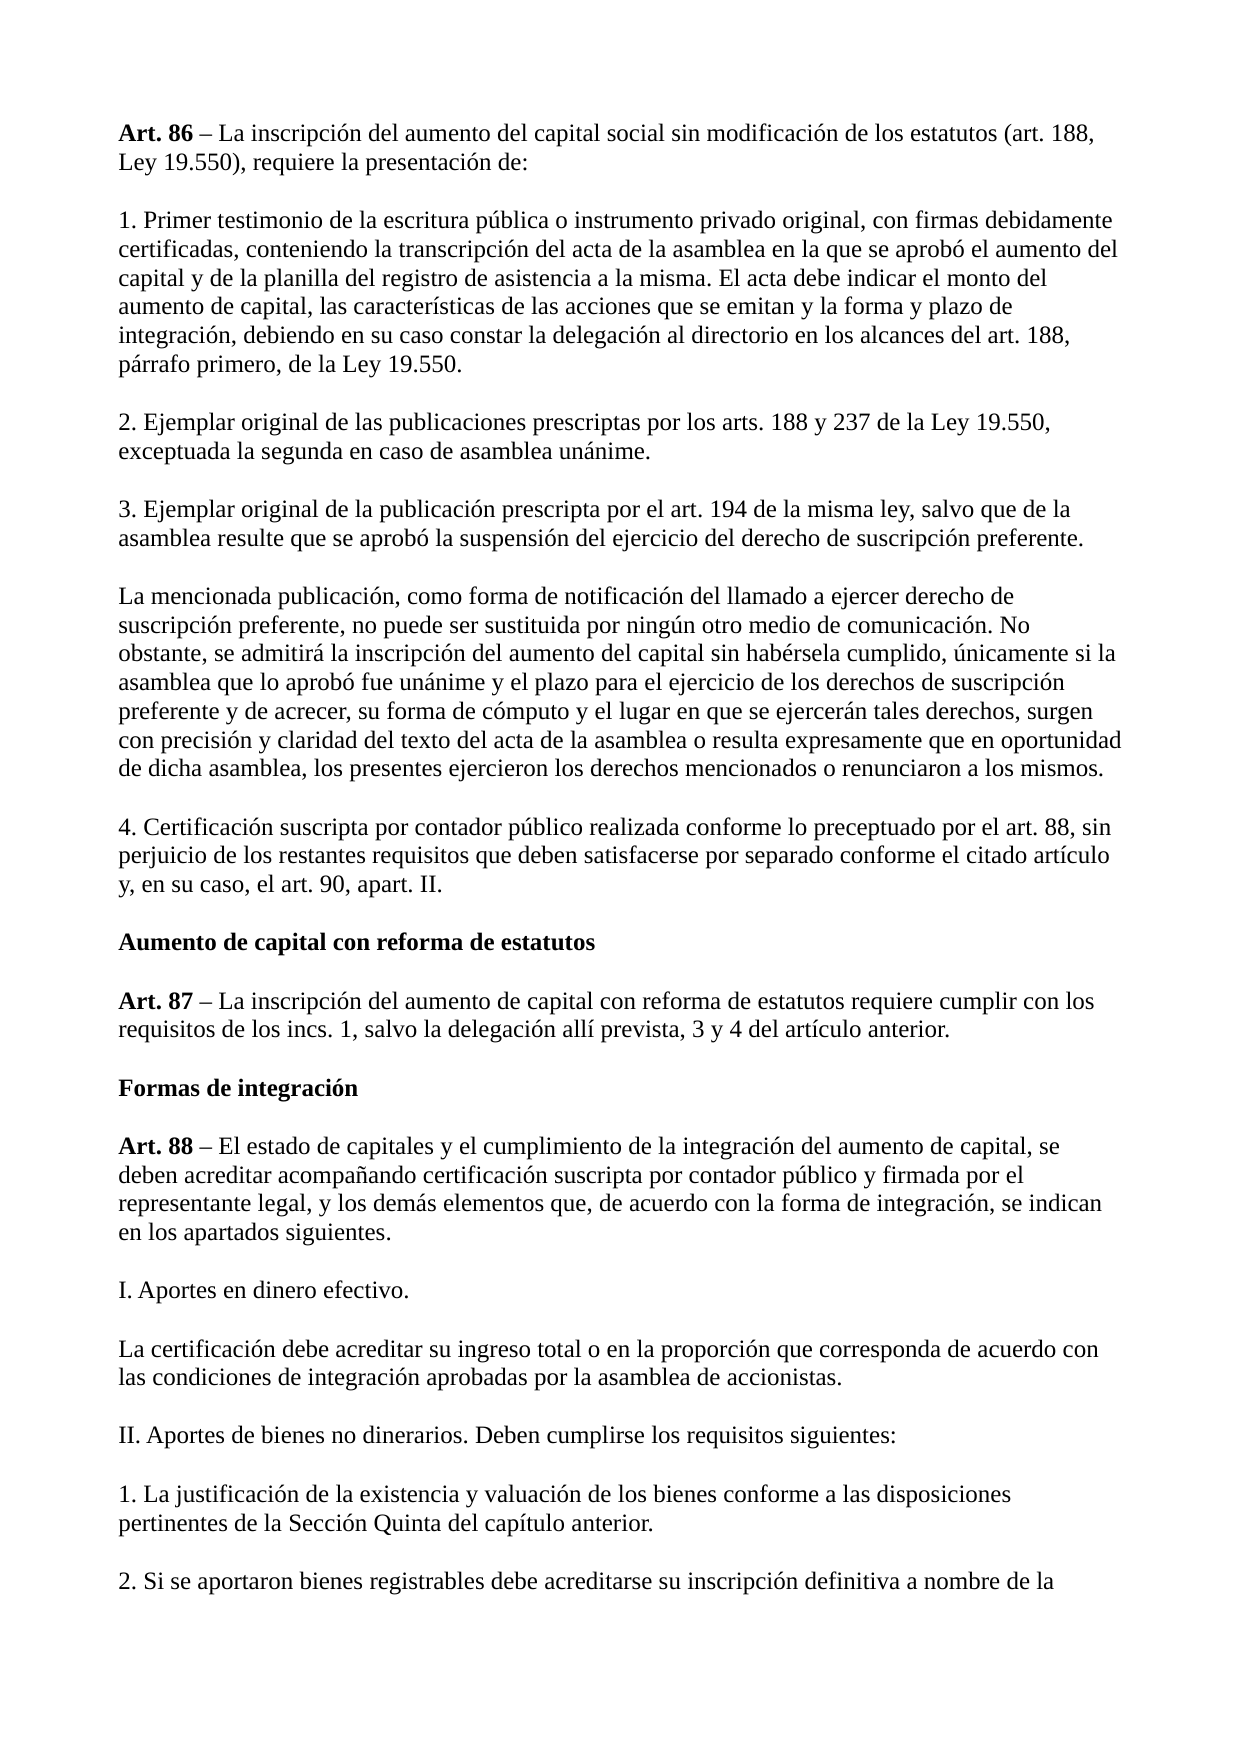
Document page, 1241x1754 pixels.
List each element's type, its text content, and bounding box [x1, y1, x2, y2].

table_header Art. 86 – La inscripción del aumento del capital social sin modificación de los estatutos (art. 188, Ley 19.550), requiere la presentación de: 1. Primer testimonio de la escritura pública o instrumento privado original, con firmas debidamente certificadas, conteniendo la transcripción del acta de la asamblea en la que se aprobó el aumento del capital y de la planilla del registro de asistencia a la misma. El acta debe indicar el monto del aumento de capital, las características de las acciones que se emitan y la forma y plazo de integración, debiendo en su caso constar la delegación al directorio en los alcances del art. 188, párrafo primero, de la Ley 19.550. 2. Ejemplar original de las publicaciones prescriptas por los arts. 188 y 237 de la Ley 19.550, exceptuada la segunda en caso de asamblea unánime. 3. Ejemplar original de la publicación prescripta por el art. 194 de la misma ley, salvo que de la asamblea resulte que se aprobó la suspensión del ejercicio del derecho de suscripción preferente. La mencionada publicación, como forma de notificación del llamado a ejercer derecho de suscripción preferente, no puede ser sustituida por ningún otro medio de comunicación. No obstante, se admitirá la inscripción del aumento del capital sin habérsela cumplido, únicamente si la asamblea que lo aprobó fue unánime y el plazo para el ejercicio de los derechos de suscripción preferente y de acrecer, su forma de cómputo y el lugar en que se ejercerán tales derechos, surgen con precisión y claridad del texto del acta de la asamblea o resulta expresamente que en oportunidad de dicha asamblea, los presentes ejercieron los derechos mencionados o renunciaron a los mismos. 4. Certificación suscripta por contador público realizada conforme lo preceptuado por el art. 88, sin perjuicio de los restantes requisitos que deben satisfacerse por separado conforme el citado artículo y, en su caso, el art. 90, apart. II. Aumento de capital con reforma de estatutos Art. 87 – La inscripción del aumento de capital con reforma de estatutos requiere cumplir con los requisitos de los incs. 1, salvo la delegación allí prevista, 3 y 4 del artículo anterior. Formas de integración Art. 88 – El estado de capitales y el cumplimiento de la integración del aumento de capital, se deben acreditar acompañando certificación suscripta por contador público y firmada por el representante legal, y los demás elementos que, de acuerdo con la forma de integración, se indican en los apartados siguientes. I. Aportes en dinero efectivo. La certificación debe acreditar su ingreso total o en la proporción que corresponda de acuerdo con las condiciones de integración aprobadas por la asamblea de accionistas. II. Aportes de bienes no dinerarios. Deben cumplirse los requisitos siguientes: 1. La justificación de la existencia y valuación de los bienes conforme a las disposiciones pertinentes de la Sección Quinta del capítulo anterior. 2. Si se aportaron bienes registrables debe acreditarse su inscripción definitiva a nombre de la [118, 118, 1122, 1594]
